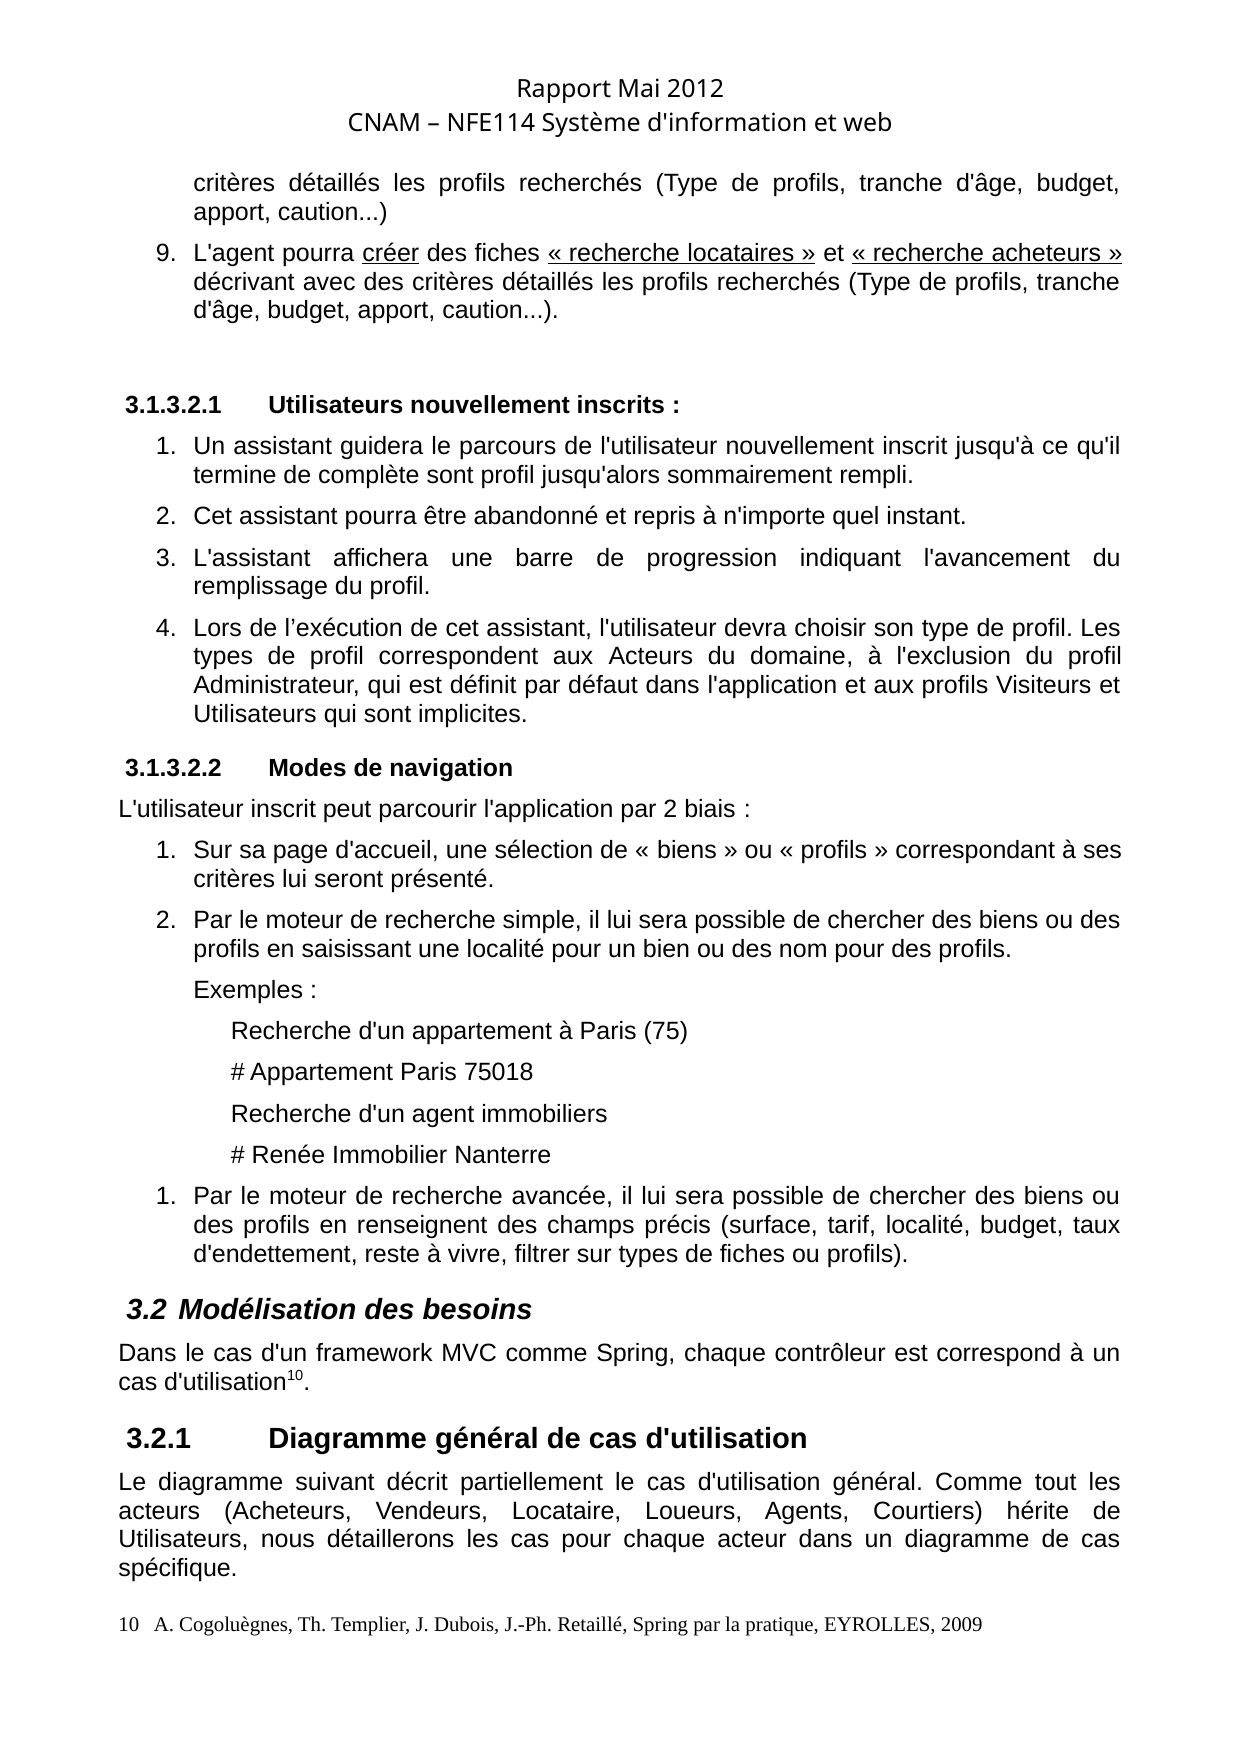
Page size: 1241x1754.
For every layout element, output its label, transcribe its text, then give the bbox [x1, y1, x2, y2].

list L'assistant affichera une barre de progression indiquant l'avancement du remplissage du profil. [156, 543, 1122, 600]
list Exemples : [156, 975, 1122, 1004]
list Par le moteur de recherche avancée, il lui sera possible de chercher des biens ou des profils en renseignent des champs précis (surface, tarif, localité, budget, taux d'endettement, reste à vivre, filtrer sur types de fiches ou profils). [156, 1181, 1122, 1267]
subtitle Diagramme général de cas d'utilisation [118, 1421, 1122, 1454]
subtitle Modes de navigation [118, 753, 1122, 781]
subtitle Modélisation des besoins [118, 1292, 1122, 1326]
list Cet assistant pourra être abandonné et repris à n'importe quel instant. [156, 501, 1122, 530]
list Par le moteur de recherche simple, il lui sera possible de chercher des biens ou des profils en saisissant une localité pour un bien ou des nom pour des profils. [156, 905, 1122, 962]
text Dans le cas d'un framework MVC comme Spring, chaque contrôleur est correspond à un cas d'utilisation. [118, 1338, 1122, 1396]
list Recherche d'un appartement à Paris (75) [193, 1016, 1122, 1045]
subtitle Utilisateurs nouvellement inscrits : [118, 390, 1122, 419]
text A. Cogoluègnes, Th. Templier, J. Dubois, J.-Ph. Retaillé, Spring par la pratique, EYROLLES, 2009 [118, 1612, 1122, 1636]
list Un assistant guidera le parcours de l'utilisateur nouvellement inscrit jusqu'à ce qu'il termine de complète sont profil jusqu'alors sommairement rempli. [156, 431, 1122, 489]
list Lors de l’exécution de cet assistant, l'utilisateur devra choisir son type de profil. Les types de profil correspondent aux Acteurs du domaine, à l'exclusion du profil Administrateur, qui est définit par défaut dans l'application et aux profils Visiteurs et Utilisateurs qui sont implicites. [156, 613, 1122, 728]
list # Renée Immobilier Nanterre [193, 1140, 1122, 1169]
list critères détaillés les profils recherchés (Type de profils, tranche d'âge, budget, apport, caution...) [156, 168, 1122, 225]
text L'utilisateur inscrit peut parcourir l'application par 2 biais : [118, 794, 1122, 822]
list Recherche d'un agent immobiliers [193, 1099, 1122, 1127]
list L'agent pourra créer des fiches « recherche locataires » et « recherche acheteurs » décrivant avec des critères détaillés les profils recherchés (Type de profils, tranche d'âge, budget, apport, caution...). [156, 238, 1122, 324]
text Le diagramme suivant décrit partiellement le cas d'utilisation général. Comme tout les acteurs (Acheteurs, Vendeurs, Locataire, Loueurs, Agents, Courtiers) hérite de Utilisateurs, nous détaillerons les cas pour chaque acteur dans un diagramme de cas spécifique. [118, 1467, 1122, 1582]
list Sur sa page d'accueil, une sélection de « biens » ou « profils » correspondant à ses critères lui seront présenté. [156, 835, 1122, 892]
list # Appartement Paris 75018 [193, 1057, 1122, 1086]
